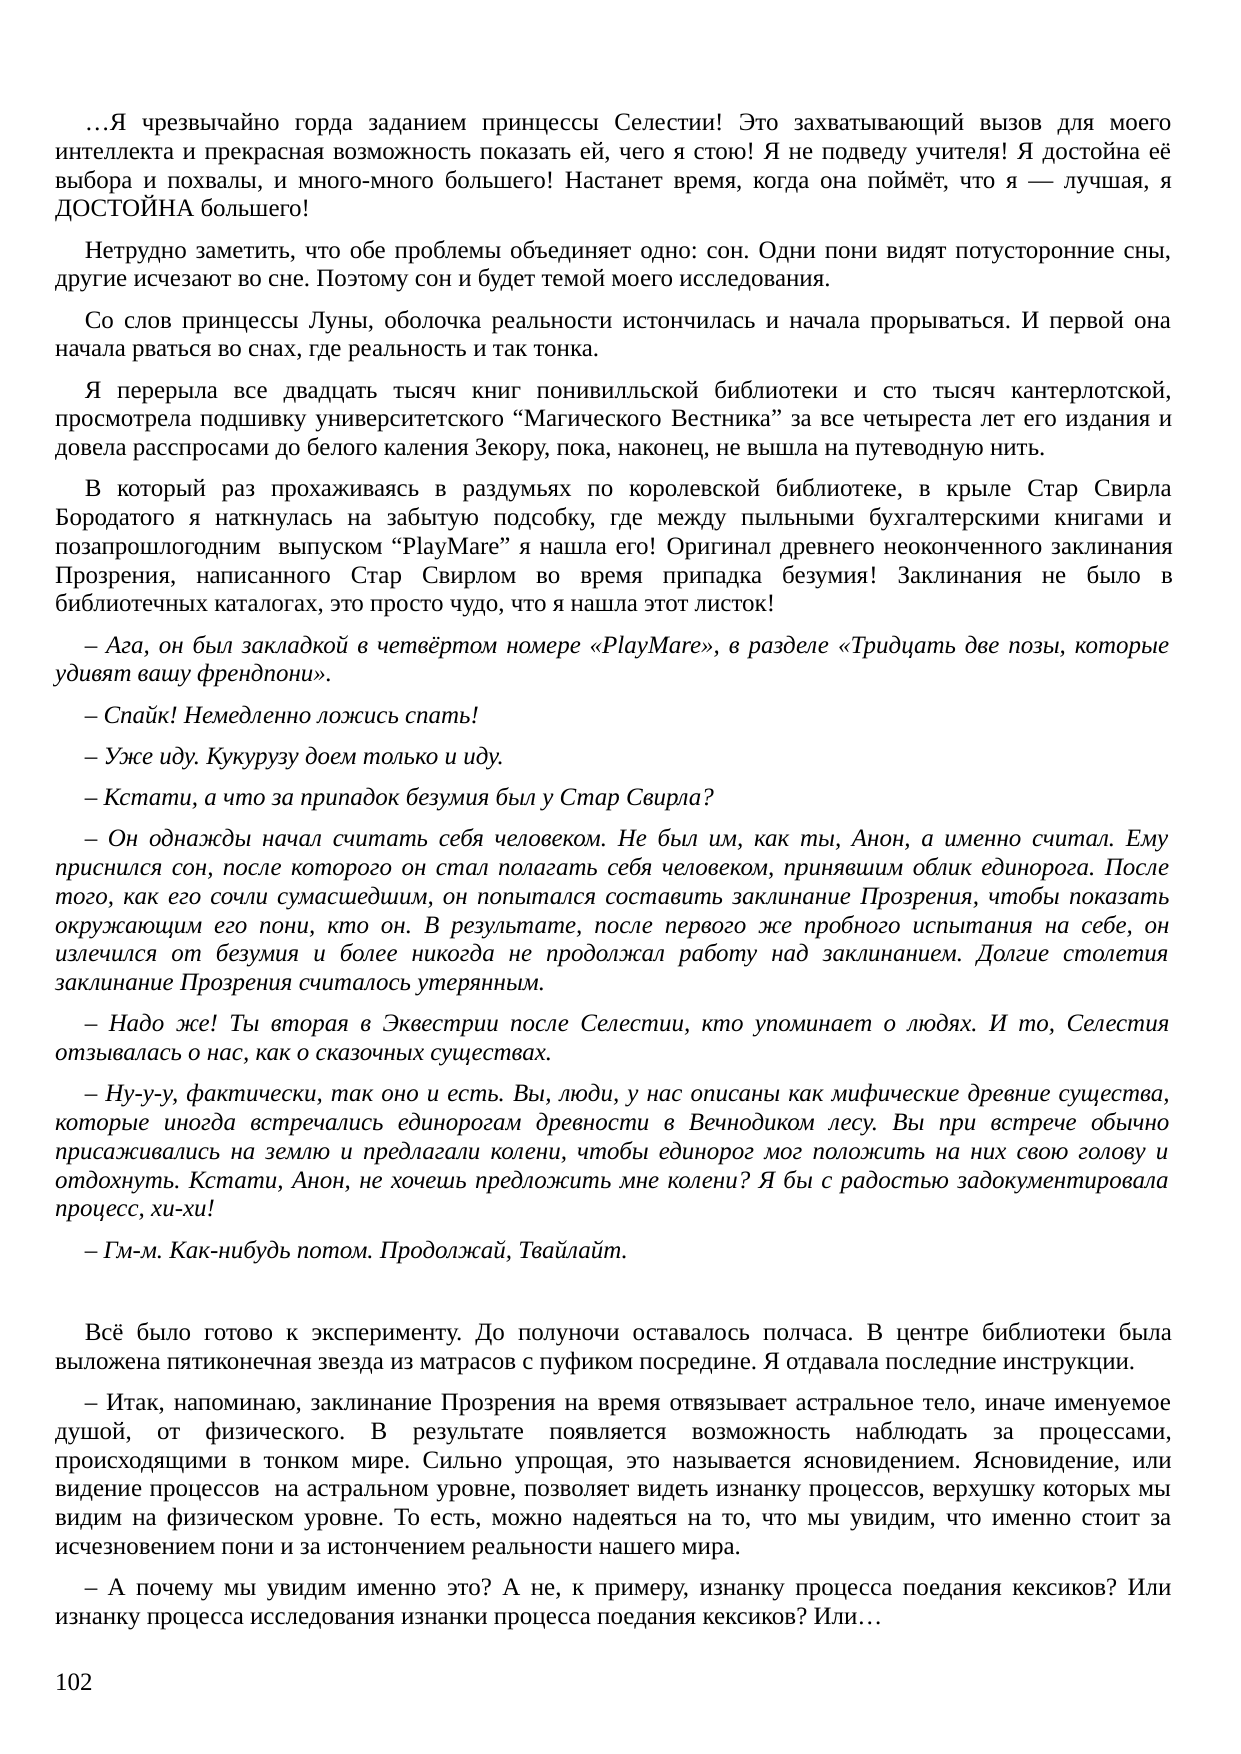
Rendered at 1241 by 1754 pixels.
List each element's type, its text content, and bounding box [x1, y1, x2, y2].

text – Итак, напоминаю, заклинание Прозрения на время отвязывает астральное тело, иначе именуемое душой, от физического. В результате появляется возможность наблюдать за процессами, происходящими в тонком мире. Сильно упрощая, это называется ясновидением. Ясновидение, или видение процессов на астральном уровне, позволяет видеть изнанку процессов, верхушку которых мы видим на физическом уровне. То есть, можно надеяться на то, что мы увидим, что именно стоит за исчезновением пони и за истончением реальности нашего мира. [55, 1387, 1173, 1560]
text …Я чрезвычайно горда заданием принцессы Селестии! Это захватывающий вызов для моего интеллекта и прекрасная возможность показать ей, чего я стою! Я не подведу учителя! Я достойна её выбора и похвалы, и много-много большего! Настанет время, когда она поймёт, что я — лучшая, я ДОСТОЙНА большего! [55, 107, 1173, 222]
text – Надо же! Ты вторая в Эквестрии после Селестии, кто упоминает о людях. И то, Селестия отзывалась о нас, как о сказочных существах. [55, 1008, 1173, 1066]
text – Ну-у-у, фактически, так оно и есть. Вы, люди, у нас описаны как мифические древние существа, которые иногда встречались единорогам древности в Вечнодиком лесу. Вы при встрече обычно присаживались на землю и предлагали колени, чтобы единорог мог положить на них свою голову и отдохнуть. Кстати, Анон, не хочешь предложить мне колени? Я бы с радостью задокументировала процесс, хи-хи! [55, 1078, 1173, 1222]
text – Кстати, а что за припадок безумия был у Стар Свирла? [55, 782, 1173, 811]
text – Ага, он был закладкой в четвёртом номере «PlayMare», в разделе «Тридцать две позы, которые удивят вашу френдпони». [55, 630, 1173, 687]
text – Он однажды начал считать себя человеком. Не был им, как ты, Анон, а именно считал. Ему приснился сон, после которого он стал полагать себя человеком, принявшим облик единорога. После того, как его сочли сумасшедшим, он попытался составить заклинание Прозрения, чтобы показать окружающим его пони, кто он. В результате, после первого же пробного испытания на себе, он излечился от безумия и более никогда не продолжал работу над заклинанием. Долгие столетия заклинание Прозрения считалось утерянным. [55, 823, 1173, 996]
text – А почему мы увидим именно это? А не, к примеру, изнанку процесса поедания кексиков? Или изнанку процесса исследования изнанки процесса поедания кексиков? Или… [55, 1572, 1173, 1630]
text – Спайк! Немедленно ложись спать! [55, 700, 1173, 728]
text – Уже иду. Кукурузу доем только и иду. [55, 741, 1173, 770]
text Нетрудно заметить, что обе проблемы объединяет одно: сон. Одни пони видят потусторонние сны, другие исчезают во сне. Поэтому сон и будет темой моего исследования. [55, 235, 1173, 292]
text В который раз прохаживаясь в раздумьях по королевской библиотеке, в крыле Стар Свирла Бородатого я наткнулась на забытую подсобку, где между пыльными бухгалтерскими книгами и позапрошлогодним выпуском “PlayMare” я нашла его! Оригинал древнего неоконченного заклинания Прозрения, написанного Стар Свирлом во время припадка безумия! Заклинания не было в библиотечных каталогах, это просто чудо, что я нашла этот листок! [55, 473, 1173, 617]
text – Гм-м. Как-нибудь потом. Продолжай, Твайлайт. [55, 1235, 1173, 1263]
text Всё было готово к эксперименту. До полуночи оставалось полчаса. В центре библиотеки была выложена пятиконечная звезда из матрасов с пуфиком посредине. Я отдавала последние инструкции. [55, 1317, 1173, 1375]
text Я перерыла все двадцать тысяч книг понивилльской библиотеки и сто тысяч кантерлотской, просмотрела подшивку университетского “Магического Вестника” за все четыреста лет его издания и довела расспросами до белого каления Зекору, пока, наконец, не вышла на путеводную нить. [55, 375, 1173, 461]
text Со слов принцессы Луны, оболочка реальности истончилась и начала прорываться. И первой она начала рваться во снах, где реальность и так тонка. [55, 305, 1173, 362]
